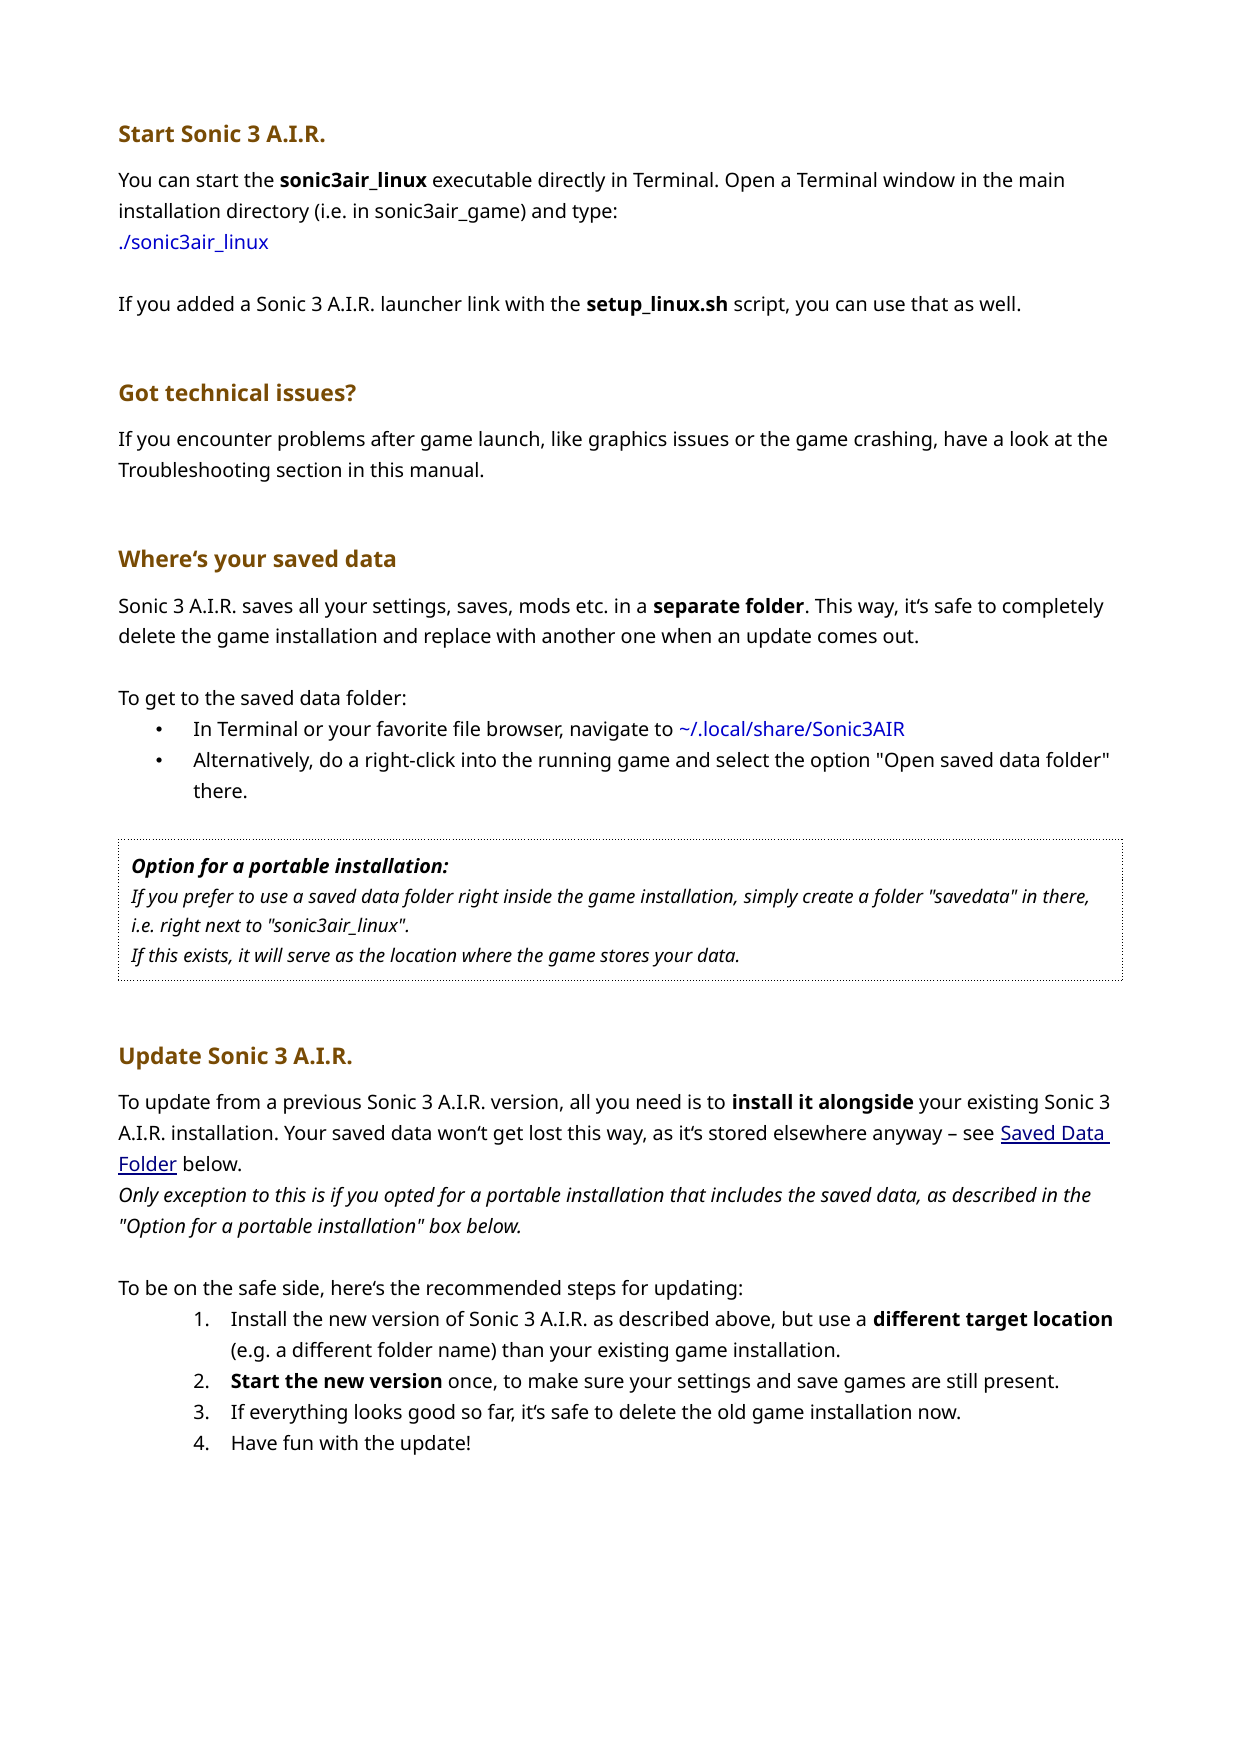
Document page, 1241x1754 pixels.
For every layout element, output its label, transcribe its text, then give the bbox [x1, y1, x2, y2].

text You can start the sonic3air_linux executable directly in Terminal. Open a Terminal window in the main installation directory (i.e. in sonic3air_game) and type: ./sonic3air_linux [118, 167, 1122, 255]
subtitle Where‘s your saved data [118, 543, 1122, 575]
text To be on the safe side, here‘s the recommended steps for updating: [118, 1274, 1122, 1301]
text Sonic 3 A.I.R. saves all your settings, saves, mods etc. in a separate folder. This way, it‘s safe to completely delete the game installation and replace with another one when an update comes out. [118, 592, 1122, 681]
text To get to the saved data folder: [118, 685, 1122, 712]
text If you added a Sonic 3 A.I.R. launcher link with the setup_linux.sh script, you can use that as well. [118, 290, 1122, 317]
subtitle Got technical issues? [118, 377, 1122, 408]
list Have fun with the update! [193, 1429, 1122, 1456]
list Install the new version of Sonic 3 A.I.R. as described above, but use a different target location (e.g. a different folder name) than your existing game installation. [193, 1305, 1122, 1363]
list If everything looks good so far, it‘s safe to delete the old game installation now. [193, 1398, 1122, 1425]
list In Terminal or your favorite file browser, navigate to ~/.local/share/Sonic3AIR [156, 716, 1122, 743]
text If you prefer to use a saved data folder right inside the game installation, simply create a folder "savedata" in there, i.e. right next to "sonic3air_linux". If this exists, it will serve as the location where the game stores your data. [118, 870, 1122, 980]
subtitle Update Sonic 3 A.I.R. [118, 1040, 1122, 1071]
list Alternatively, do a right-click into the running game and select the option "Open saved data folder" there. [156, 747, 1122, 804]
text If you encounter problems after game launch, like graphics issues or the game crashing, have a look at the Troubleshooting section in this manual. [118, 426, 1122, 483]
text Option for a portable installation: [118, 839, 1122, 870]
text To update from a previous Sonic 3 A.I.R. version, all you need is to install it alongside your existing Sonic 3 A.I.R. installation. Your saved data won‘t get lost this way, as it‘s stored elsewhere anyway – see Saved Data Folder below. Only exception to this is if you opted for a portable installation that includes the saved data, as described in the "Option for a portable installation" box below. [118, 1088, 1122, 1239]
list Start the new version once, to make sure your settings and save games are still present. [193, 1367, 1122, 1394]
subtitle Start Sonic 3 A.I.R. [118, 118, 1122, 149]
